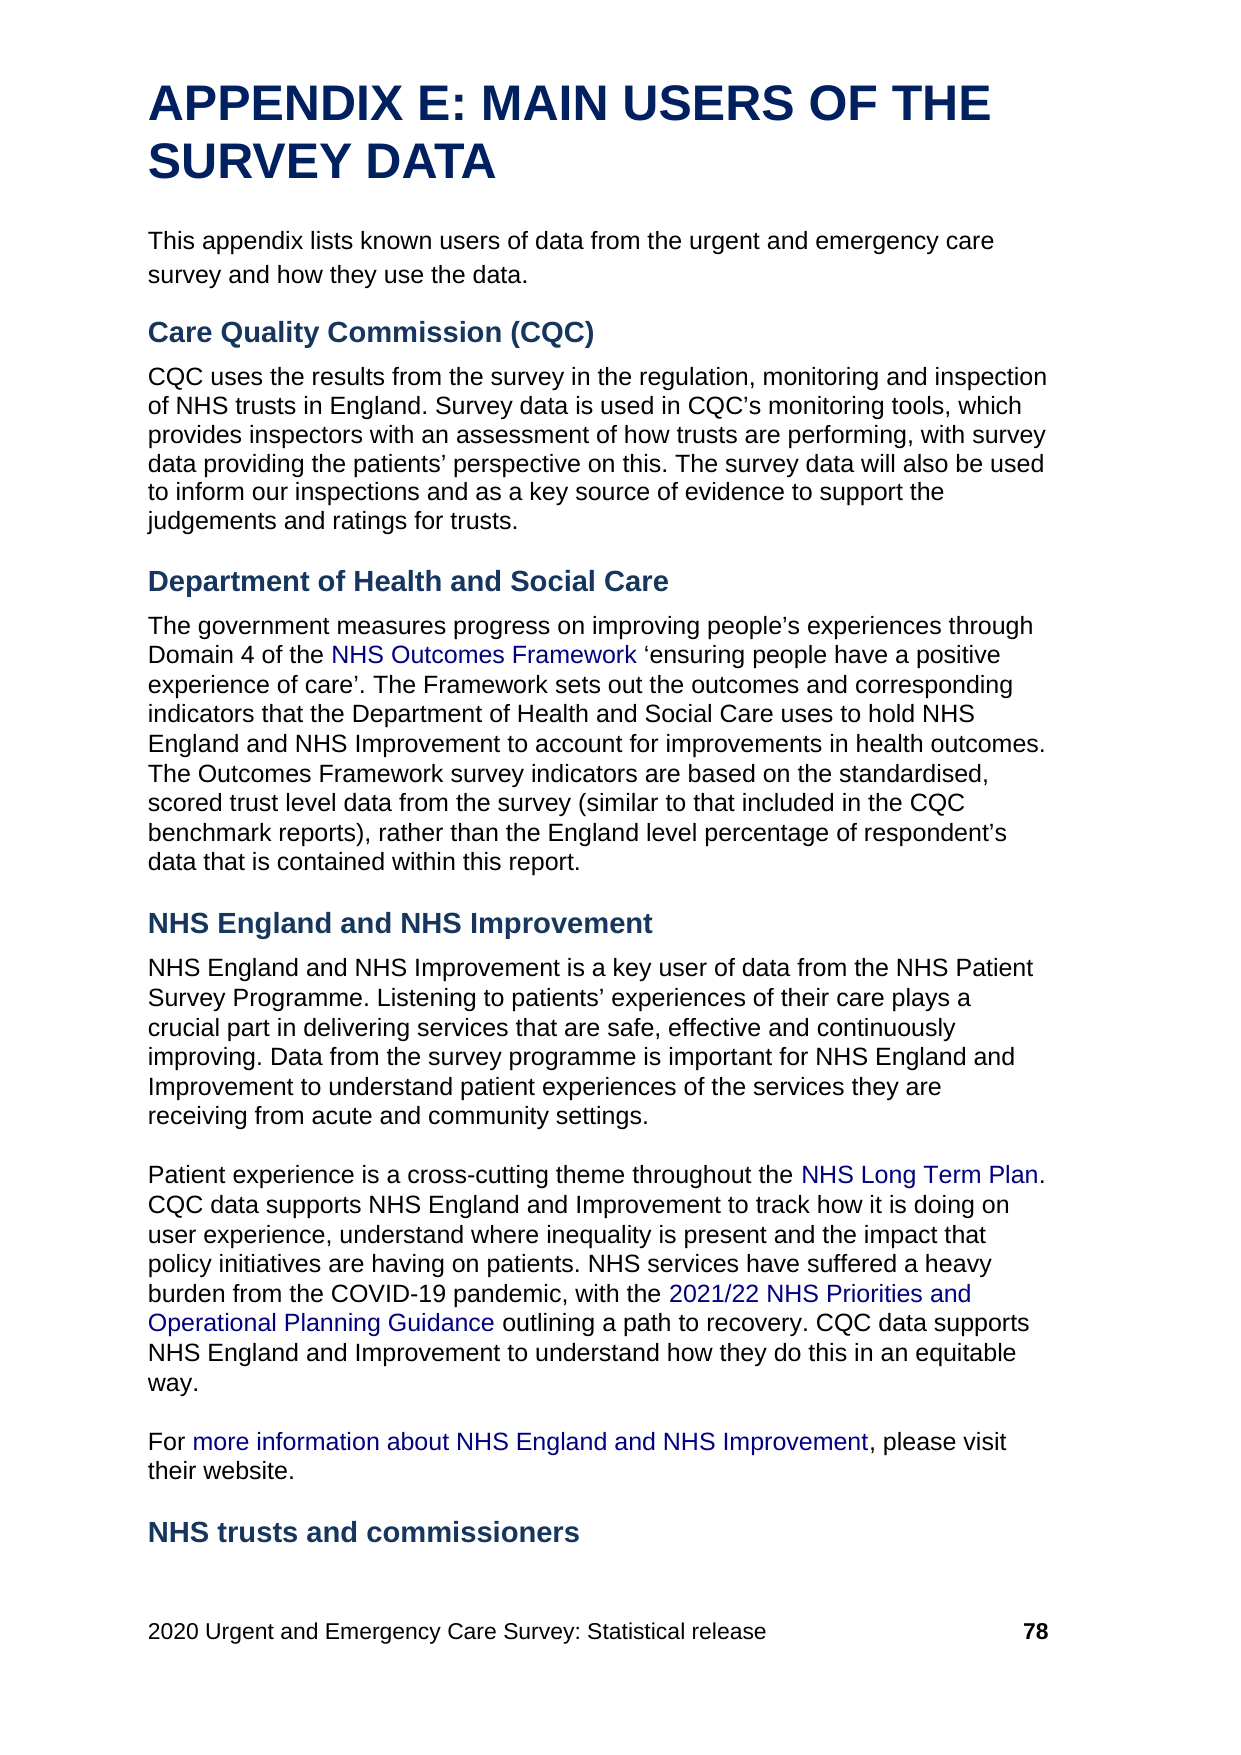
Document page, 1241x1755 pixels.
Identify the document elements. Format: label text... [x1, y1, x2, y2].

text Department of Health and Social Care [148, 564, 1048, 597]
text NHS England and NHS Improvement [148, 906, 1048, 940]
text Patient experience is a cross-cutting theme throughout the NHS Long Term Plan. CQC data supports NHS England and Improvement to track how it is doing on user experience, understand where inequality is present and the impact that policy initiatives are having on patients. NHS services have suffered a heavy burden from the COVID-19 pandemic, with the 2021/22 NHS Priorities and Operational Planning Guidance outlining a path to recovery. CQC data supports NHS England and Improvement to understand how they do this in an equitable way. [148, 1161, 1048, 1396]
text NHS England and NHS Improvement is a key user of data from the NHS Patient Survey Programme. Listening to patients’ experiences of their care plays a crucial part in delivering services that are safe, effective and continuously improving. Data from the survey programme is important for NHS England and Improvement to understand patient experiences of the services they are receiving from acute and community settings. [148, 953, 1048, 1130]
text Care Quality Commission (CQC) [148, 315, 1048, 349]
text For more information about NHS England and NHS Improvement, please visit their website. [148, 1427, 1048, 1485]
text The government measures progress on improving people’s experiences through Domain 4 of the NHS Outcomes Framework ‘ensuring people have a positive experience of care’. The Framework sets out the outcomes and corresponding indicators that the Department of Health and Social Care uses to hold NHS England and NHS Improvement to account for improvements in health outcomes. The Outcomes Framework survey indicators are based on the standardised, scored trust level data from the survey (similar to that included in the CQC benchmark reports), rather than the England level percentage of respondent’s data that is contained within this report. [148, 611, 1048, 876]
text This appendix lists known users of data from the urgent and emergency care survey and how they use the data. [148, 226, 1048, 290]
text Appendix E: Main users of the survey data [148, 74, 1048, 189]
text NHS trusts and commissioners [148, 1516, 1048, 1549]
text CQC uses the results from the survey in the regulation, monitoring and inspection of NHS trusts in England. Survey data is used in CQC’s monitoring tools, which provides inspectors with an assessment of how trusts are performing, with survey data providing the patients’ perspective on this. The survey data will also be used to inform our inspections and as a key source of evidence to support the judgements and ratings for trusts. [148, 362, 1048, 535]
